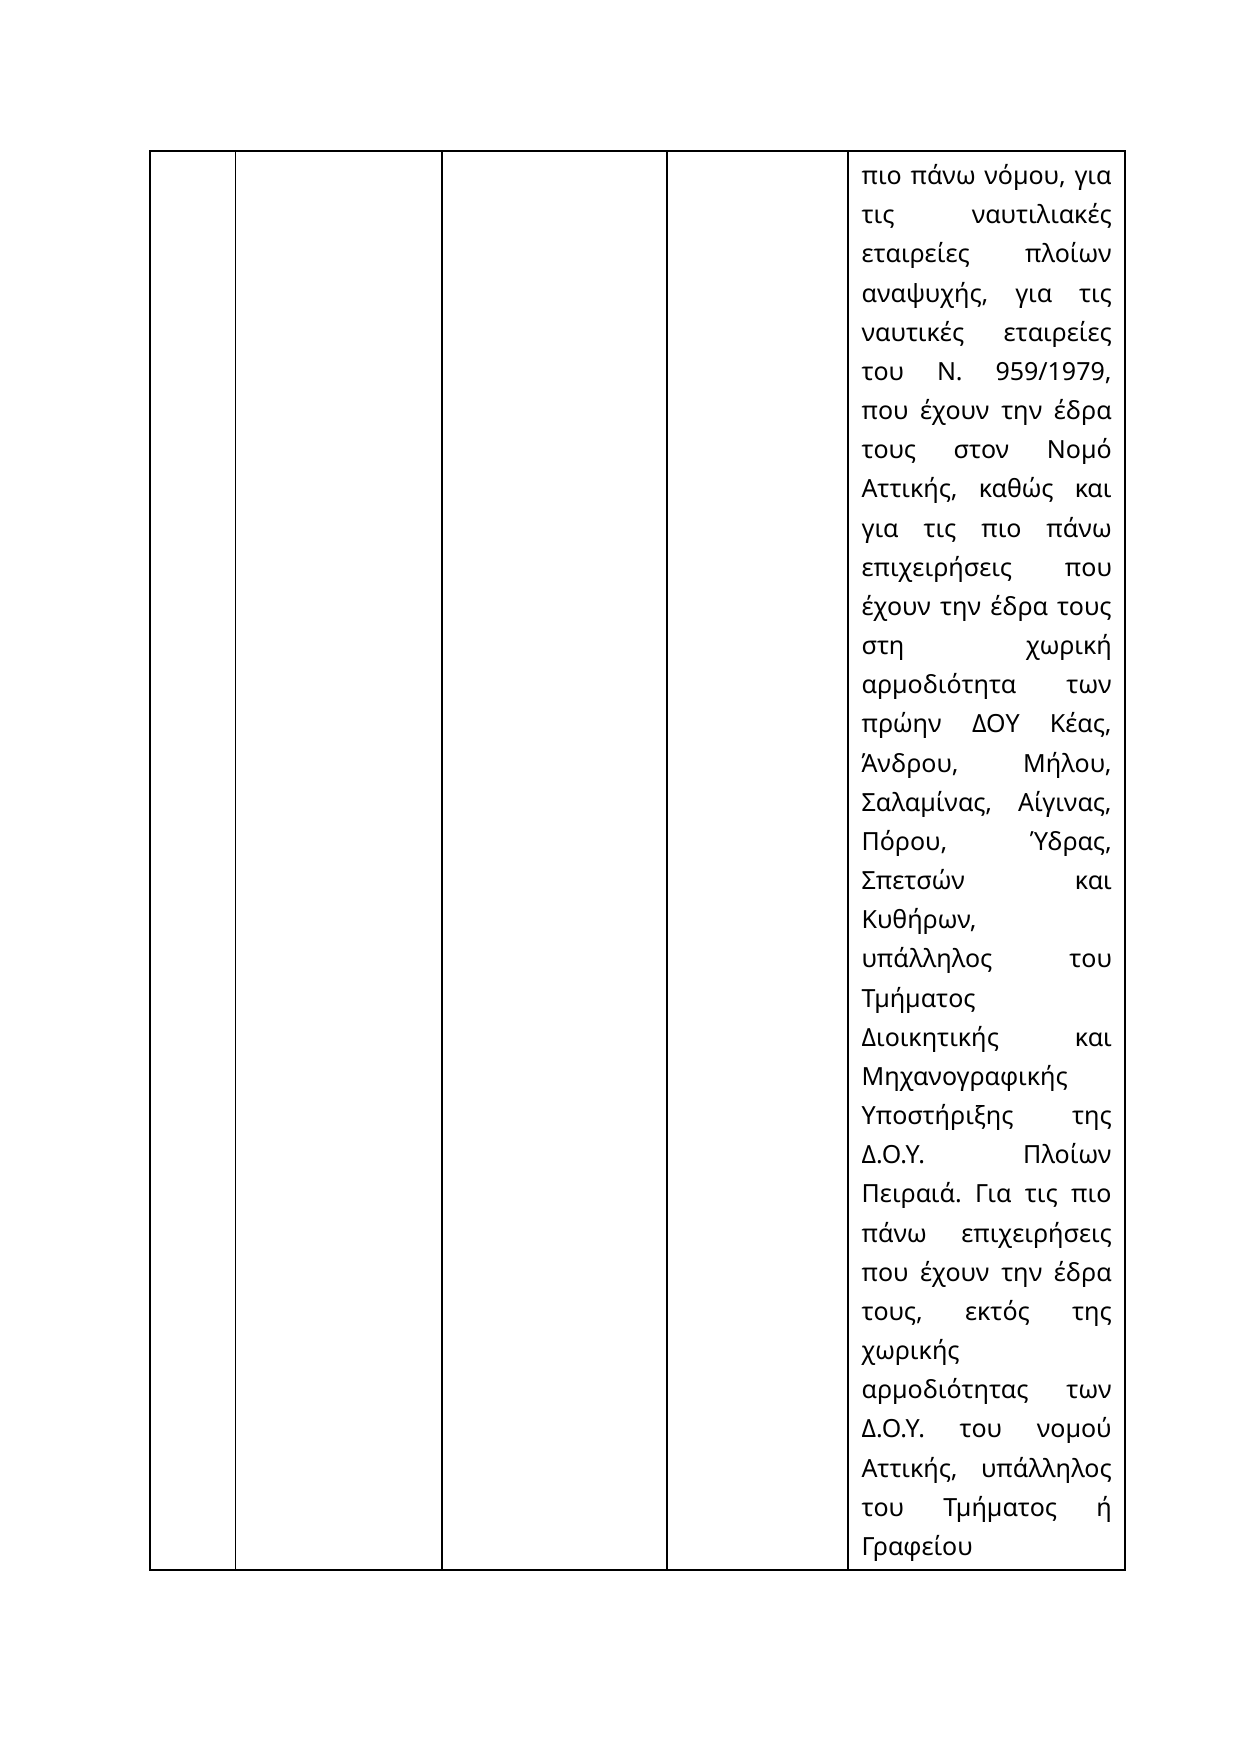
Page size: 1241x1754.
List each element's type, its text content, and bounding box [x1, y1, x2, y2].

table_header [443, 152, 666, 1569]
table_header πιο πάνω νόμου, για τις ναυτιλιακές εταιρείες πλοίων αναψυχής, για τις ναυτικές εταιρείες του Ν. 959/1979, που έχουν την έδρα τους στον Νομό Αττικής, καθώς και για τις πιο πάνω επιχειρήσεις που έχουν την έδρα τους στη χωρική αρμοδιότητα των πρώην ΔΟΥ Κέας, Άνδρου, Μήλου, Σαλαμίνας, Αίγινας, Πόρου, Ύδρας, Σπετσών και Κυθήρων, υπάλληλος του Τμήματος Διοικητικής και Μηχανογραφικής Υποστήριξης της Δ.Ο.Υ. Πλοίων Πειραιά. Για τις πιο πάνω επιχειρήσεις που έχουν την έδρα τους, εκτός της χωρικής αρμοδιότητας των Δ.Ο.Υ. του νομού Αττικής, υπάλληλος του Τμήματος ή Γραφείου [849, 152, 1124, 1569]
table_header [151, 152, 235, 1569]
table_header [668, 152, 847, 1569]
table_header [236, 152, 441, 1569]
